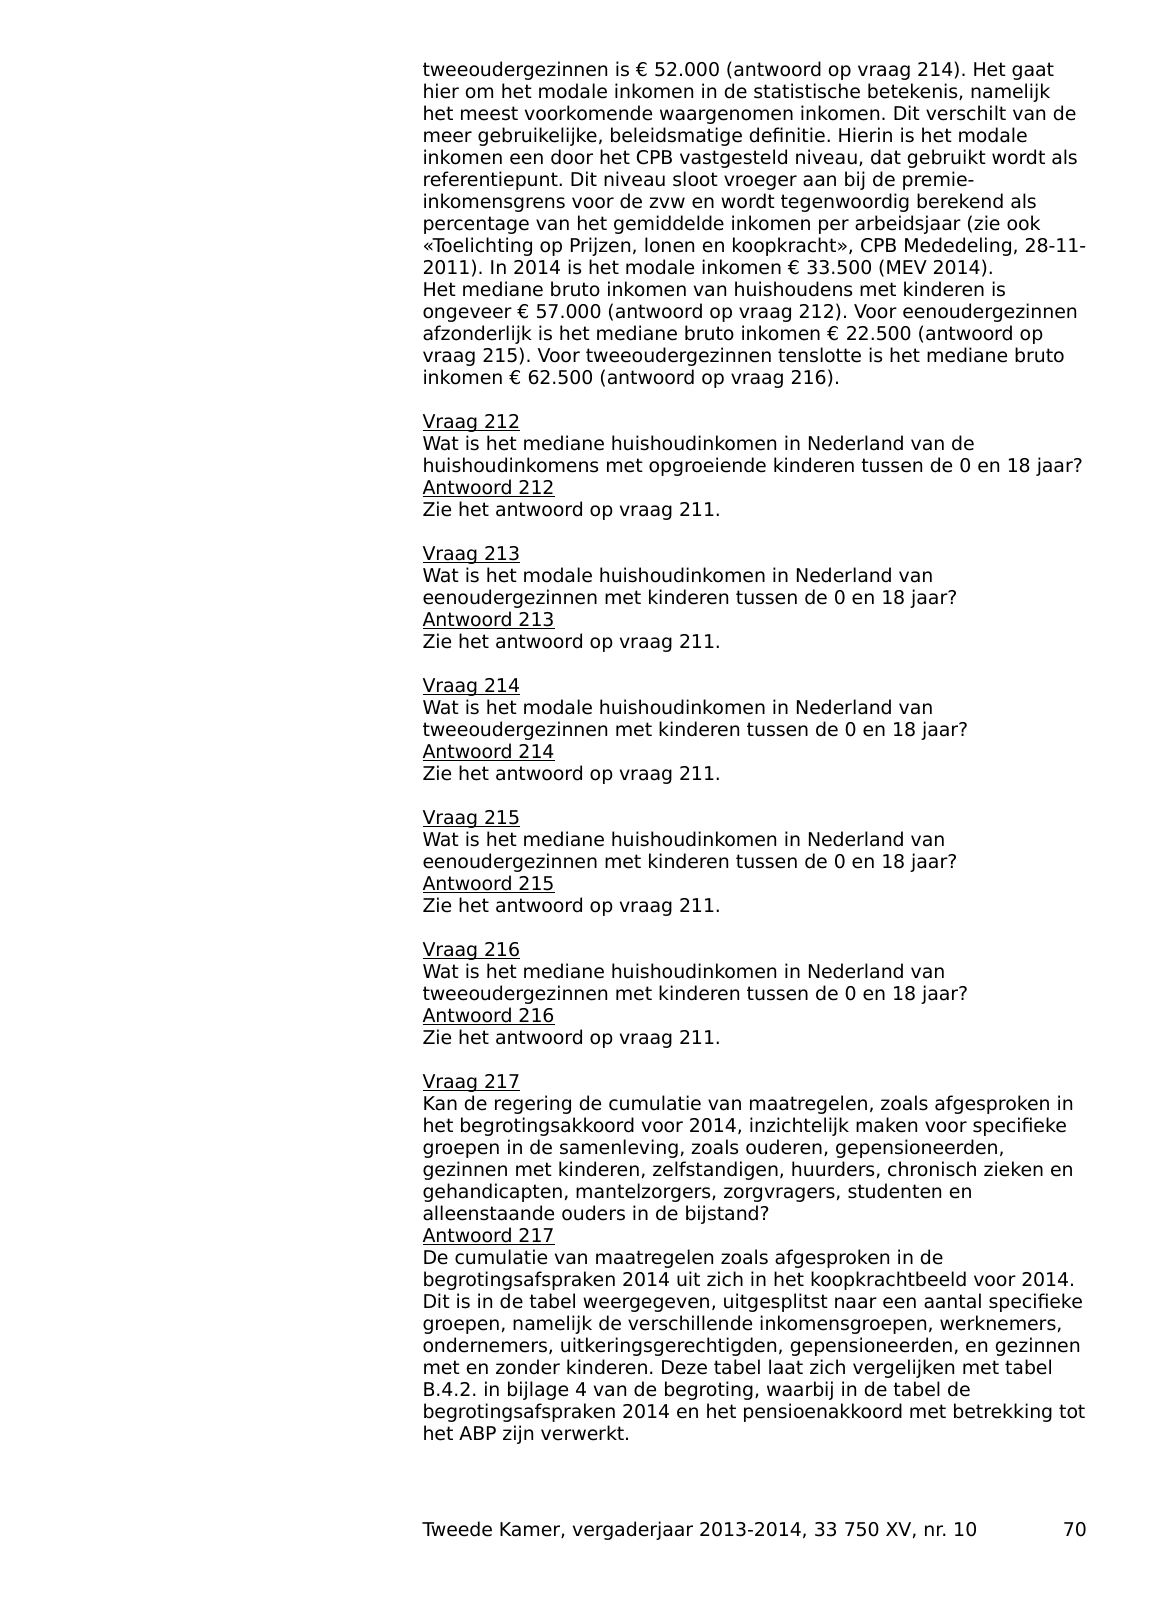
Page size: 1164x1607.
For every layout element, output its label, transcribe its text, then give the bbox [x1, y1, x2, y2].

text Wat is het mediane huishoudinkomen in Nederland van de huishoudinkomens met opgroeiende kinderen tussen de 0 en 18 jaar? [422, 433, 1087, 477]
text Kan de regering de cumulatie van maatregelen, zoals afgesproken in het begrotingsakkoord voor 2014, inzichtelijk maken voor specifieke groepen in de samenleving, zoals ouderen, gepensioneerden, gezinnen met kinderen, zelfstandigen, huurders, chronisch zieken en gehandicapten, mantelzorgers, zorgvragers, studenten en alleenstaande ouders in de bijstand? [422, 1093, 1087, 1225]
text Vraag 213 [422, 543, 1087, 565]
text Antwoord 216 [422, 1005, 1087, 1027]
text Zie het antwoord op vraag 211. [422, 499, 1087, 521]
text De cumulatie van maatregelen zoals afgesproken in de begrotingsafspraken 2014 uit zich in het koopkrachtbeeld voor 2014. Dit is in de tabel weergegeven, uitgesplitst naar een aantal specifieke groepen, namelijk de verschillende inkomensgroepen, werknemers, ondernemers, uitkeringsgerechtigden, gepensioneerden, en gezinnen met en zonder kinderen. Deze tabel laat zich vergelijken met tabel B.4.2. in bijlage 4 van de begroting, waarbij in de tabel de begrotingsafspraken 2014 en het pensioenakkoord met betrekking tot het ABP zijn verwerkt. [422, 1247, 1087, 1445]
text Zie het antwoord op vraag 211. [422, 631, 1087, 653]
text Wat is het mediane huishoudinkomen in Nederland van tweeoudergezinnen met kinderen tussen de 0 en 18 jaar? [422, 961, 1087, 1005]
text Zie het antwoord op vraag 211. [422, 1027, 1087, 1049]
text Vraag 212 [422, 411, 1087, 433]
text Vraag 215 [422, 807, 1087, 829]
text Antwoord 217 [422, 1225, 1087, 1247]
text Antwoord 215 [422, 873, 1087, 895]
text Wat is het modale huishoudinkomen in Nederland van tweeoudergezinnen met kinderen tussen de 0 en 18 jaar? [422, 697, 1087, 741]
text Zie het antwoord op vraag 211. [422, 763, 1087, 785]
text Het mediane bruto inkomen van huishoudens met kinderen is ongeveer € 57.000 (antwoord op vraag 212). Voor eenoudergezinnen afzonderlijk is het mediane bruto inkomen € 22.500 (antwoord op vraag 215). Voor tweeoudergezinnen tenslotte is het mediane bruto inkomen € 62.500 (antwoord op vraag 216). [422, 279, 1087, 389]
text Vraag 216 [422, 939, 1087, 961]
text Antwoord 212 [422, 477, 1087, 499]
text Wat is het mediane huishoudinkomen in Nederland van eenoudergezinnen met kinderen tussen de 0 en 18 jaar? [422, 829, 1087, 873]
text Vraag 217 [422, 1071, 1087, 1093]
text Vraag 214 [422, 675, 1087, 697]
text Zie het antwoord op vraag 211. [422, 895, 1087, 917]
text tweeoudergezinnen is € 52.000 (antwoord op vraag 214). Het gaat hier om het modale inkomen in de statistische betekenis, namelijk het meest voorkomende waargenomen inkomen. Dit verschilt van de meer gebruikelijke, beleidsmatige definitie. Hierin is het modale inkomen een door het CPB vastgesteld niveau, dat gebruikt wordt als referentiepunt. Dit niveau sloot vroeger aan bij de premie-inkomensgrens voor de zvw en wordt tegenwoordig berekend als percentage van het gemiddelde inkomen per arbeidsjaar (zie ook «Toelichting op Prijzen, lonen en koopkracht», CPB Mededeling, 28-11-2011). In 2014 is het modale inkomen € 33.500 (MEV 2014). [422, 59, 1087, 279]
text Antwoord 214 [422, 741, 1087, 763]
text Antwoord 213 [422, 609, 1087, 631]
text Wat is het modale huishoudinkomen in Nederland van eenoudergezinnen met kinderen tussen de 0 en 18 jaar? [422, 565, 1087, 609]
